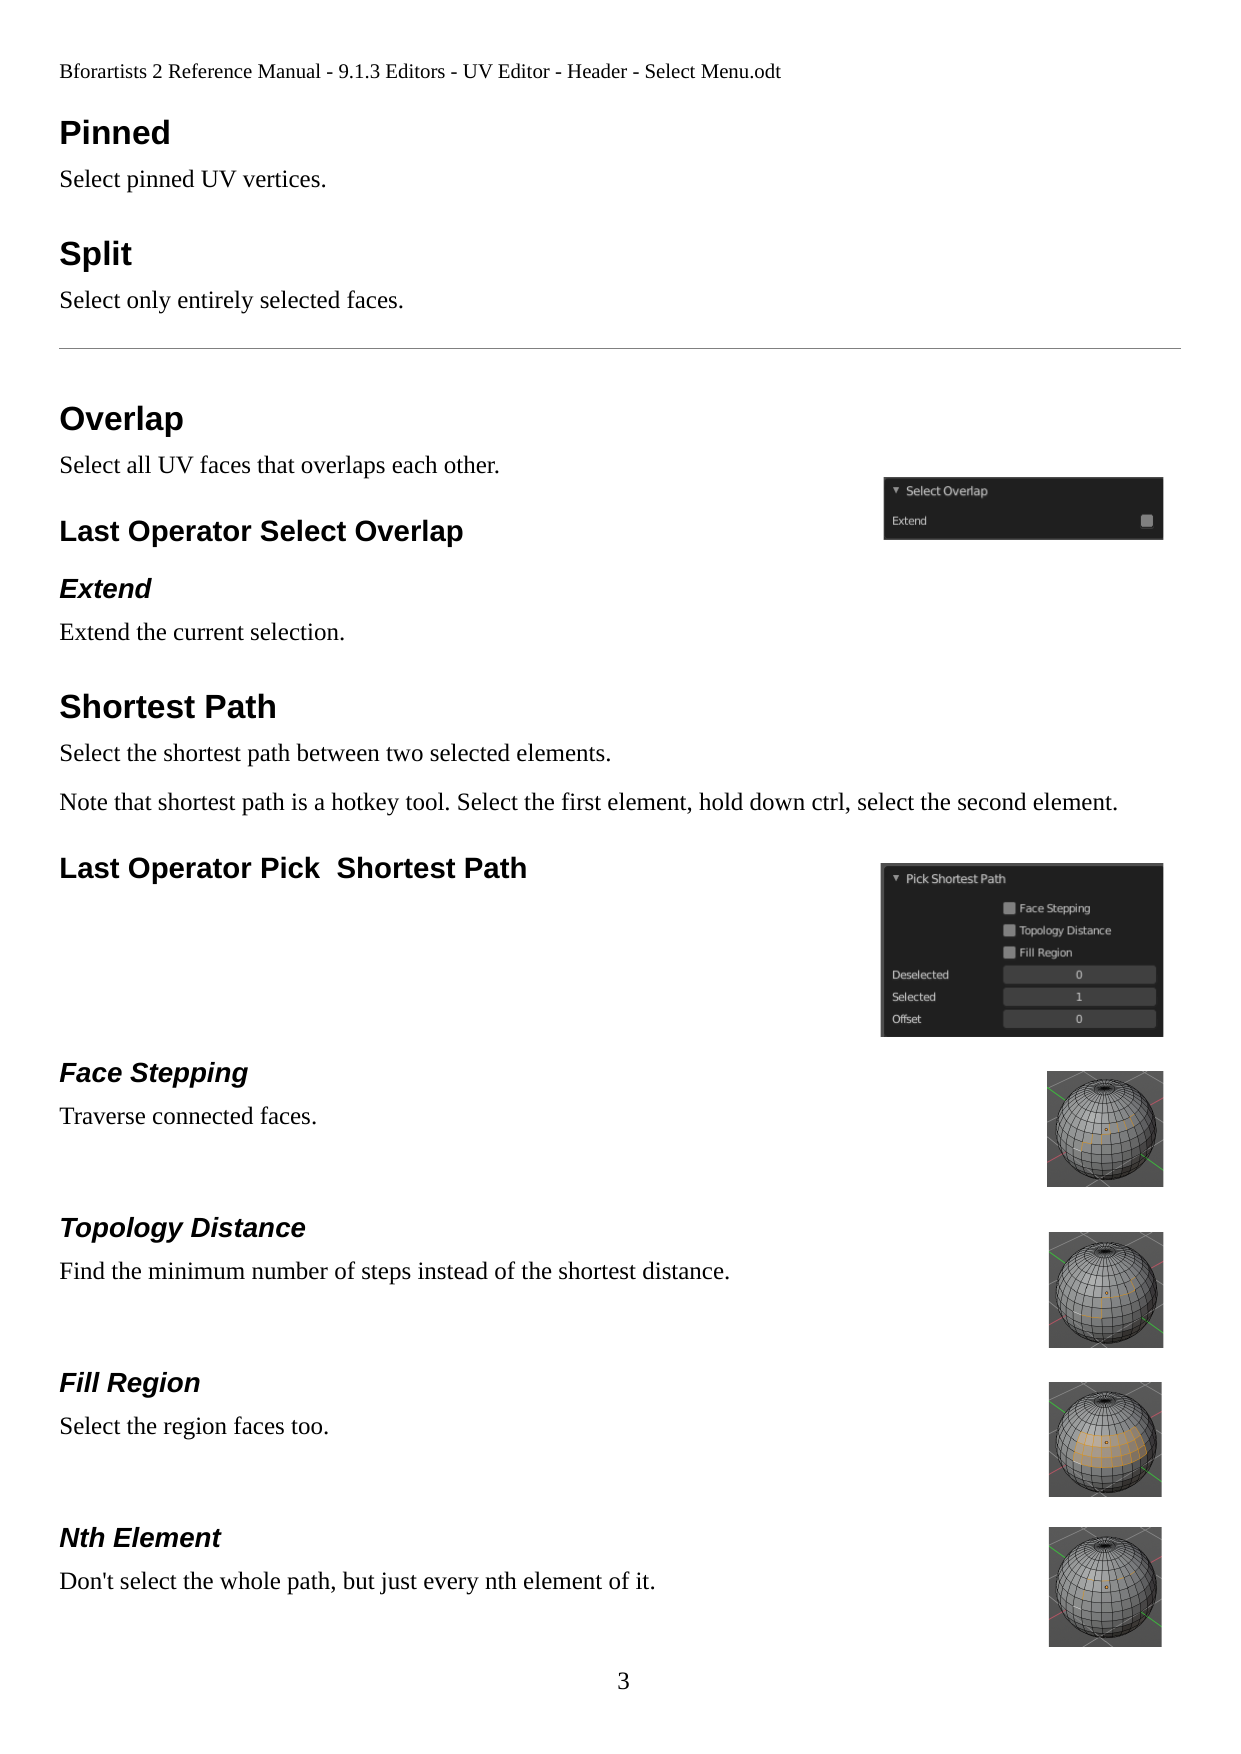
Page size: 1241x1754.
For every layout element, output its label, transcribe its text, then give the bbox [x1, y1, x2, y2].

picture [1048, 1232, 1164, 1348]
picture [1047, 1071, 1164, 1187]
picture [880, 863, 1164, 1037]
picture [883, 477, 1164, 540]
subtitle Shortest Path [59, 687, 1181, 725]
text Note that shortest path is a hotkey tool. Select the first element, hold down ctrl, select the second element. [59, 787, 1181, 816]
subtitle Last Operator Pick Shortest Path [59, 851, 1181, 884]
subtitle Overlap [59, 399, 1181, 437]
text Select the shortest path between two selected elements. [59, 738, 1181, 767]
subtitle Face Stepping [59, 1056, 1181, 1088]
picture [1048, 1382, 1162, 1497]
text Find the minimum number of steps instead of the shortest distance. [59, 1256, 1048, 1284]
subtitle Nth Element [59, 1521, 1181, 1553]
subtitle Pinned [59, 113, 1181, 151]
text Select only entirely selected faces. [59, 285, 1181, 313]
picture [1048, 1527, 1162, 1647]
text Traverse connected faces. [59, 1101, 1047, 1129]
text Select all UV faces that overlaps each other. [59, 450, 1181, 479]
text Don't select the whole path, but just every nth element of it. [59, 1566, 1048, 1594]
subtitle Split [59, 234, 1181, 272]
text Extend the current selection. [59, 617, 1181, 646]
subtitle Last Operator Select Overlap [59, 514, 1181, 547]
subtitle Extend [59, 572, 1181, 604]
text Select the region faces too. [59, 1411, 1048, 1439]
text Select pinned UV vertices. [59, 164, 1181, 192]
subtitle Fill Region [59, 1366, 1181, 1398]
subtitle Topology Distance [59, 1211, 1181, 1243]
